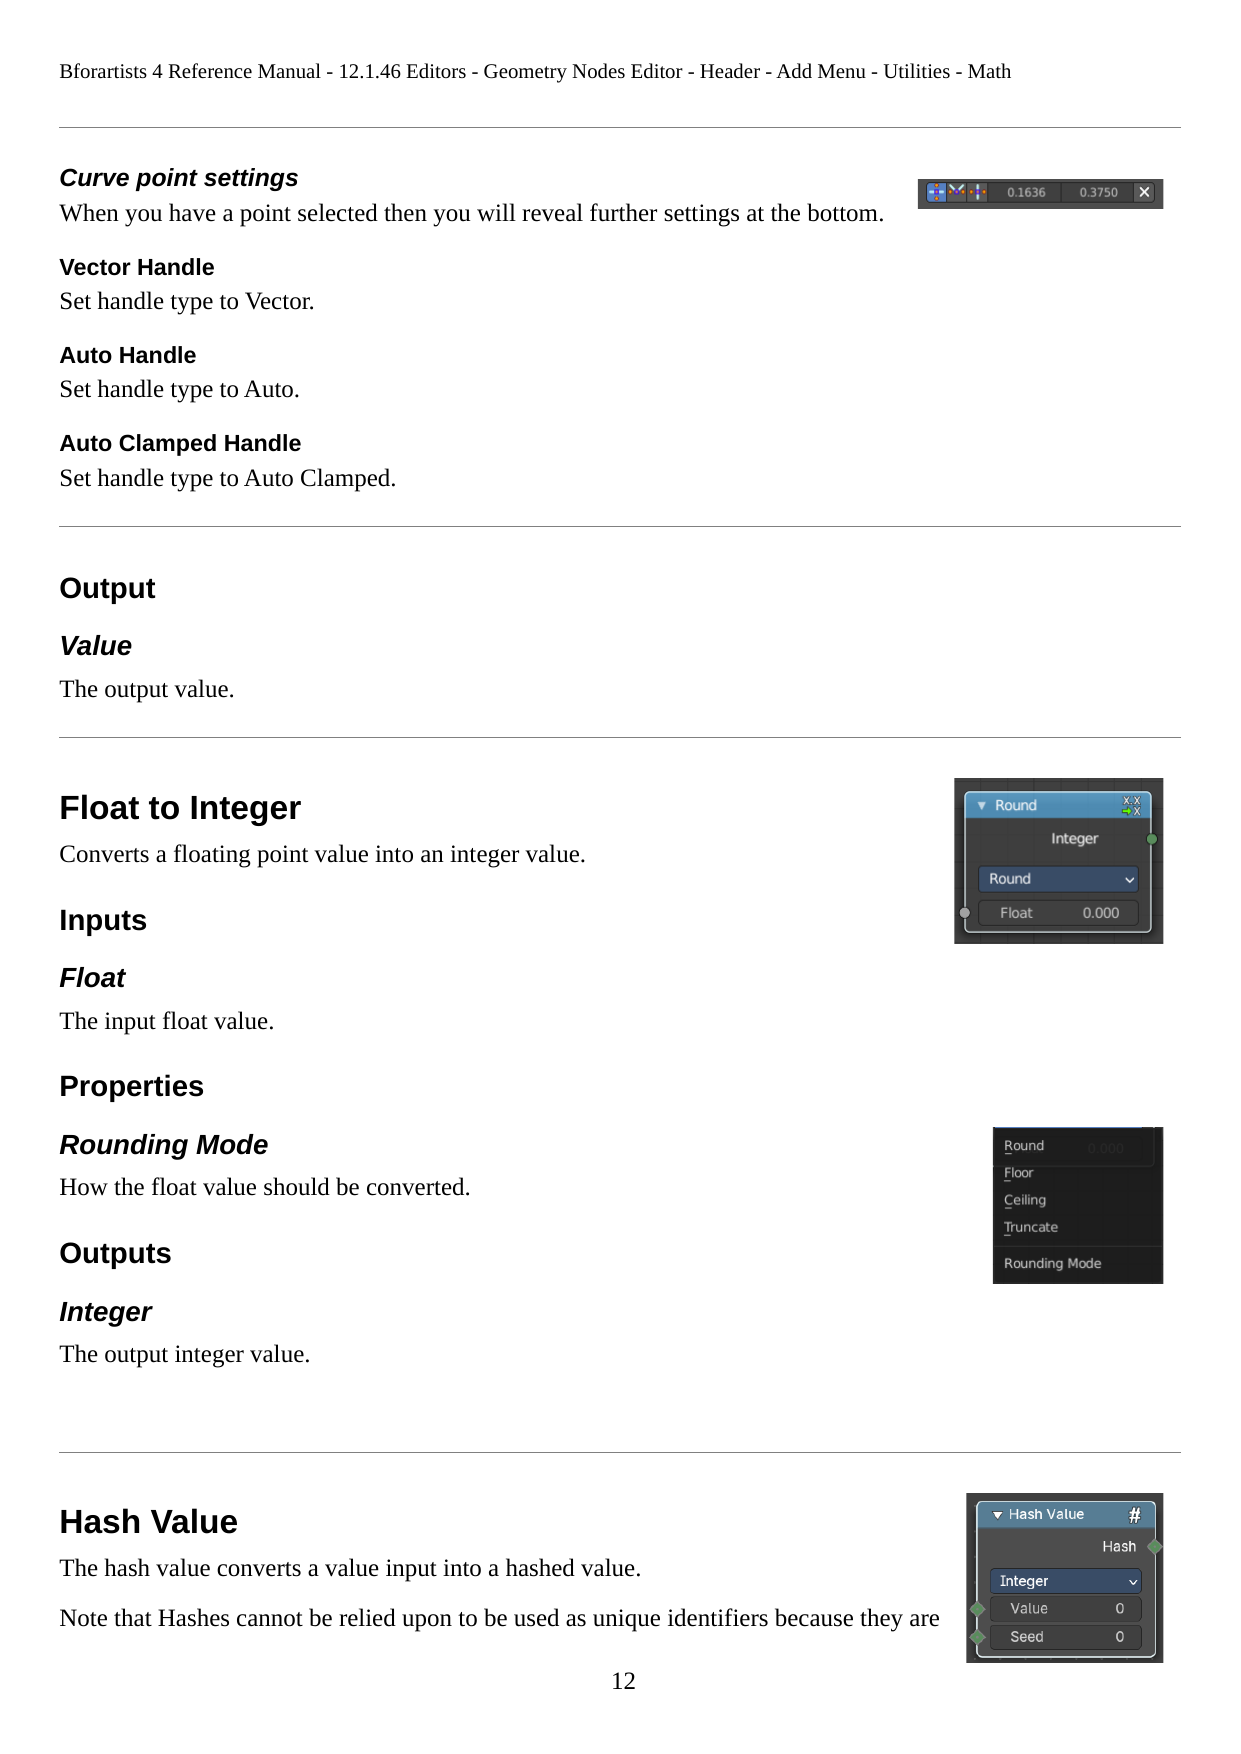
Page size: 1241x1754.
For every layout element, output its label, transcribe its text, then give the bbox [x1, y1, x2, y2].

subtitle Auto Handle [59, 341, 1181, 368]
subtitle Float [59, 961, 1181, 993]
picture [954, 778, 1164, 944]
text Set handle type to Auto. [59, 374, 1181, 403]
subtitle Vector Handle [59, 253, 1181, 280]
text The output value. [59, 674, 1181, 702]
text Converts a floating point value into an integer value. [59, 839, 954, 868]
text Set handle type to Vector. [59, 286, 1181, 315]
subtitle Properties [59, 1069, 1181, 1103]
subtitle Hash Value [59, 1502, 966, 1541]
subtitle Integer [59, 1295, 1181, 1327]
text The hash value converts a value input into a hashed value. [59, 1553, 966, 1582]
subtitle [1164, 1128, 1181, 1160]
subtitle [1164, 1236, 1181, 1270]
text How the float value should be converted. [59, 1172, 992, 1201]
subtitle Rounding Mode [59, 1128, 992, 1160]
text When you have a point selected then you will reveal further settings at the bottom. [59, 198, 1181, 227]
subtitle [1164, 1502, 1181, 1541]
subtitle Float to Integer [59, 788, 954, 826]
text Set handle type to Auto Clamped. [59, 463, 1181, 492]
picture [917, 179, 1164, 209]
subtitle Inputs [59, 903, 954, 936]
picture [992, 1127, 1164, 1284]
picture [966, 1493, 1164, 1663]
subtitle Auto Clamped Handle [59, 430, 1181, 457]
subtitle [1164, 903, 1181, 936]
text The output integer value. [59, 1339, 1181, 1368]
subtitle [1164, 788, 1181, 826]
subtitle Curve point settings [59, 163, 1181, 192]
text Note that Hashes cannot be relied upon to be used as unique identifiers because they are [59, 1603, 966, 1631]
subtitle Value [59, 629, 1181, 661]
text The input float value. [59, 1006, 1181, 1034]
subtitle Output [59, 571, 1181, 604]
subtitle Outputs [59, 1236, 992, 1270]
